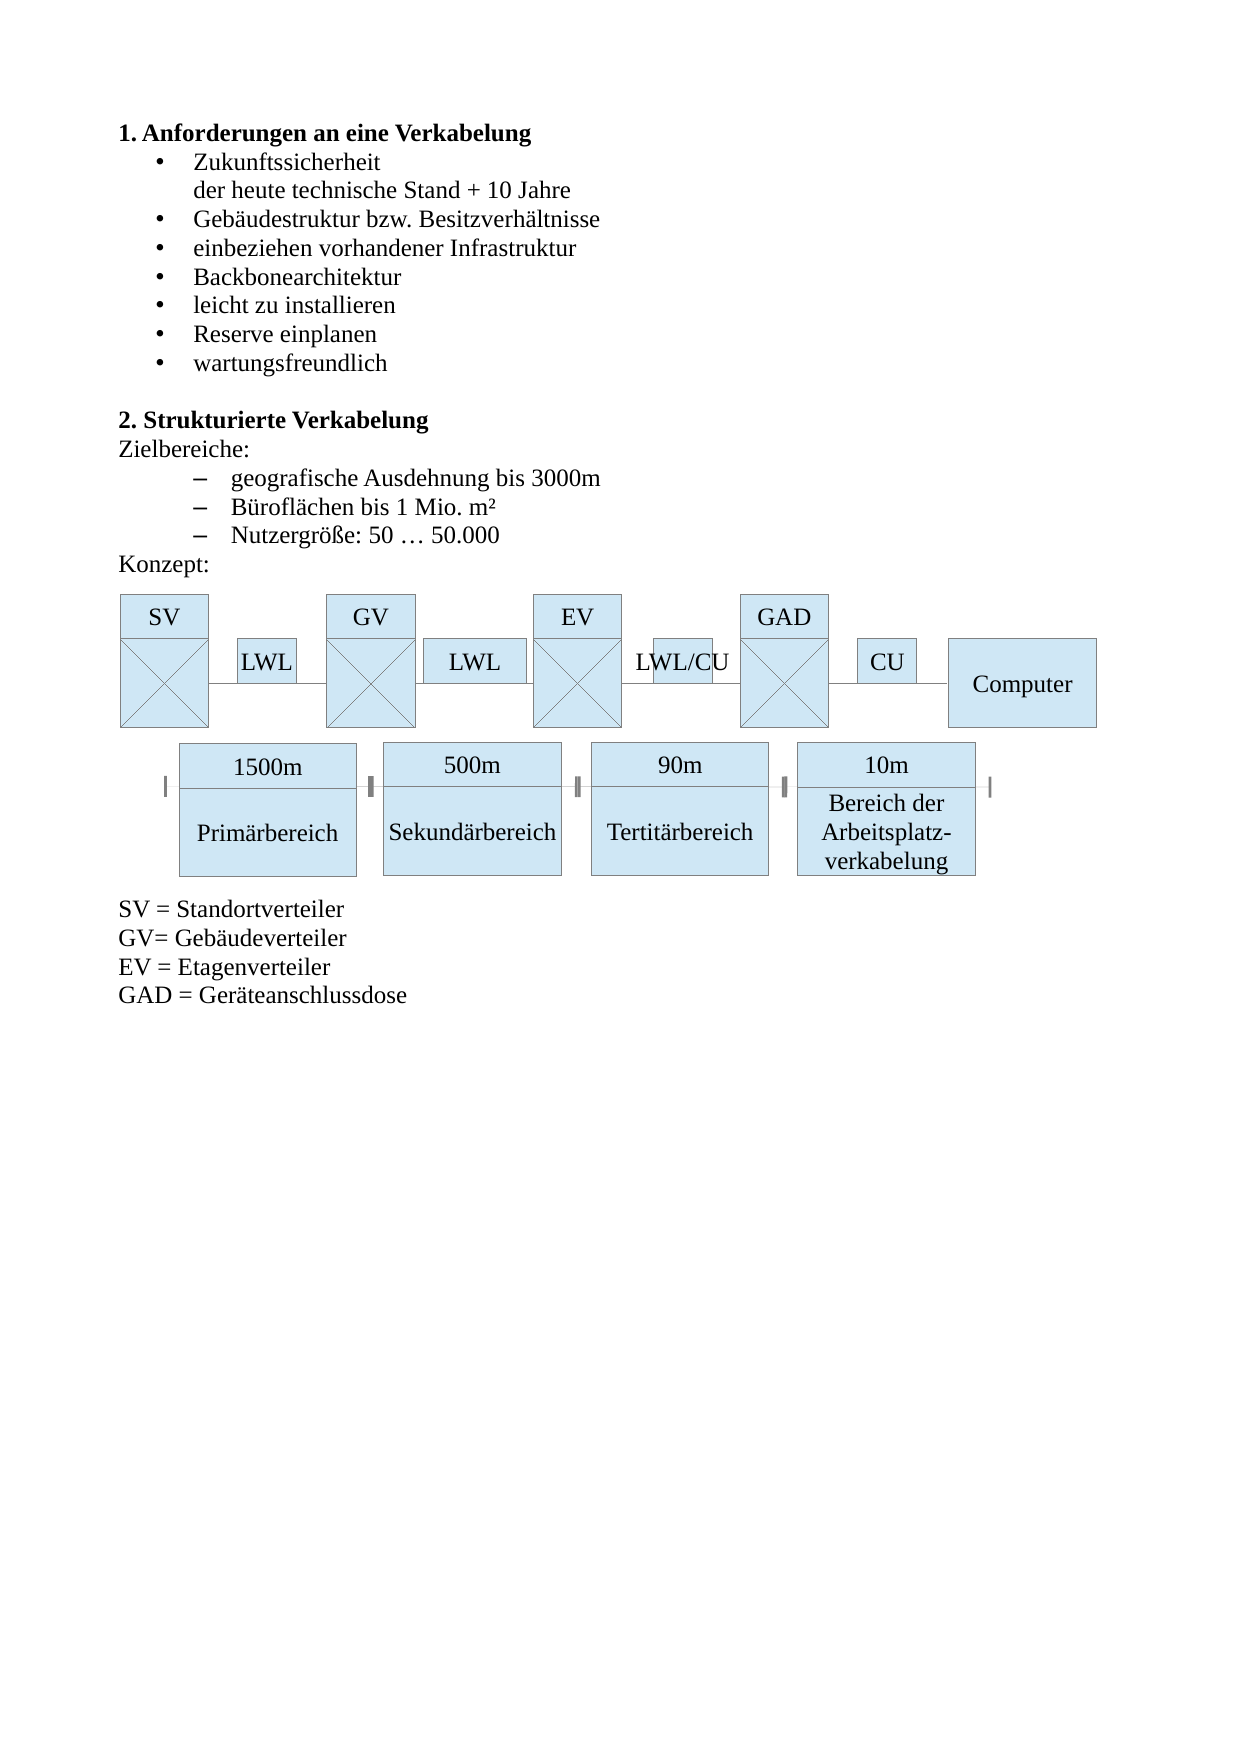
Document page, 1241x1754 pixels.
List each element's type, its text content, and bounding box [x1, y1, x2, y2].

list Gebäudestruktur bzw. Besitzverhältnisse [156, 204, 1122, 233]
list einbeziehen vorhandener Infrastruktur [156, 233, 1122, 262]
text EV = Etagenverteiler [118, 952, 1122, 981]
list Zukunftssicherheit [156, 147, 1122, 176]
text 1. Anforderungen an eine Verkabelung [118, 118, 1122, 147]
text 2. Strukturierte Verkabelung [118, 406, 1122, 434]
list leicht zu installieren [156, 291, 1122, 319]
list Reserve einplanen [156, 319, 1122, 348]
text GV= Gebäudeverteiler [118, 923, 1122, 952]
text GAD = Geräteanschlussdose [118, 981, 1122, 1009]
list Backbonearchitektur [156, 262, 1122, 291]
text SV = Standortverteiler [118, 894, 1122, 923]
list geografische Ausdehnung bis 3000m [193, 463, 1122, 492]
list der heute technische Stand + 10 Jahre [156, 176, 1122, 204]
text Konzept: [118, 549, 1122, 578]
list Büroflächen bis 1 Mio. m² [193, 492, 1122, 521]
list wartungsfreundlich [156, 348, 1122, 377]
text Zielbereiche: [118, 434, 1122, 463]
list Nutzergröße: 50 … 50.000 [193, 521, 1122, 549]
